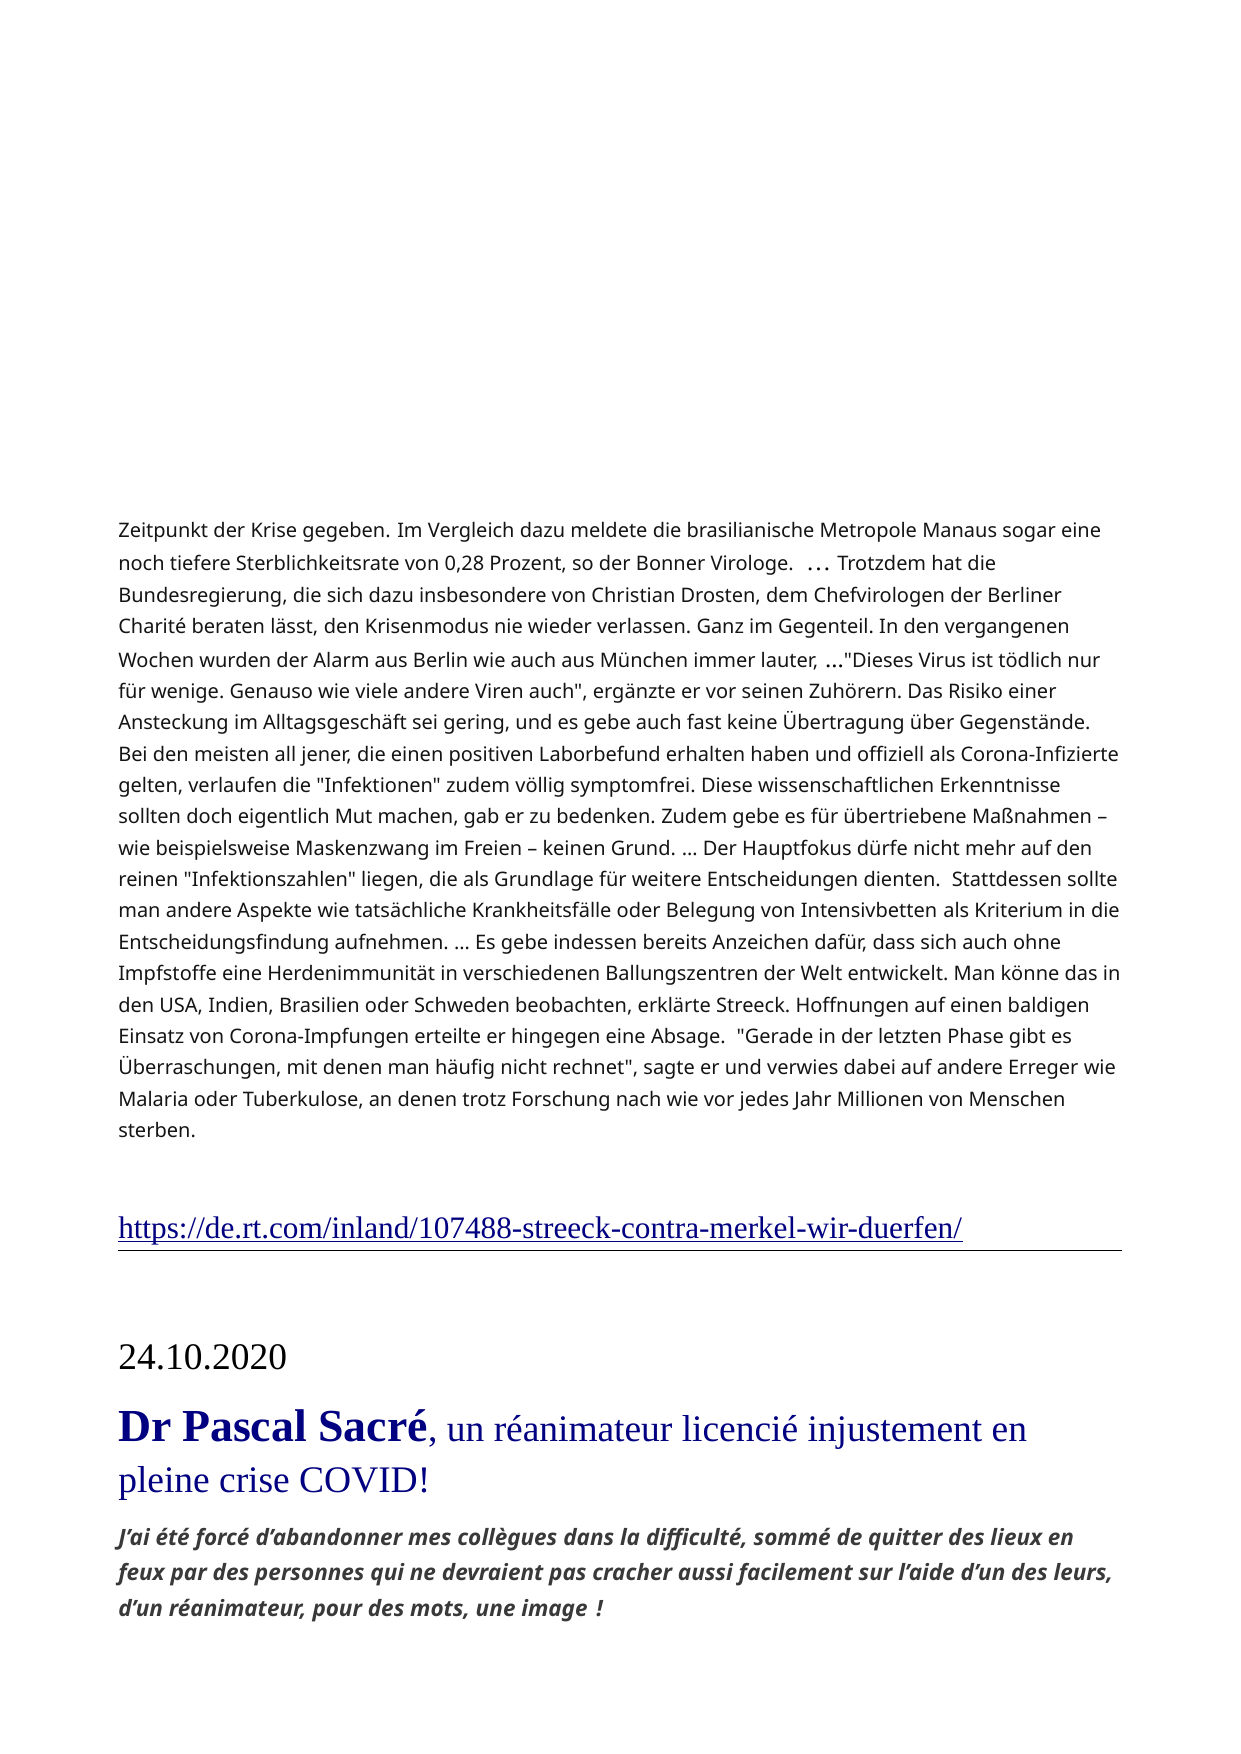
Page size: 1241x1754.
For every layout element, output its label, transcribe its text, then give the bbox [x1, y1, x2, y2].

text 24.10.2020 [118, 1334, 1122, 1377]
text Zeitpunkt der Krise gegeben. Im Vergleich dazu meldete die brasilianische Metropole Manaus sogar eine noch tiefere Sterblichkeitsrate von 0,28 Prozent, so der Bonner Virologe. … Trotzdem hat die Bundesregierung, die sich dazu insbesondere von Christian Drosten, dem Chefvirologen der Berliner Charité beraten lässt, den Krisenmodus nie wieder verlassen. Ganz im Gegenteil. In den vergangenen Wochen wurden der Alarm aus Berlin wie auch aus München immer lauter, ..."Dieses Virus ist tödlich nur für wenige. Genauso wie viele andere Viren auch", ergänzte er vor seinen Zuhörern. Das Risiko einer Ansteckung im Alltagsgeschäft sei gering, und es gebe auch fast keine Übertragung über Gegenstände. Bei den meisten all jener, die einen positiven Laborbefund erhalten haben und offiziell als Corona-Infizierte gelten, verlaufen die "Infektionen" zudem völlig symptomfrei. Diese wissenschaftlichen Erkenntnisse sollten doch eigentlich Mut machen, gab er zu bedenken. Zudem gebe es für übertriebene Maßnahmen – wie beispielsweise Maskenzwang im Freien – keinen Grund. … Der Hauptfokus dürfe nicht mehr auf den reinen "Infektionszahlen" liegen, die als Grundlage für weitere Entscheidungen dienten. Stattdessen sollte man andere Aspekte wie tatsächliche Krankheitsfälle oder Belegung von Intensivbetten als Kriterium in die Entscheidungsfindung aufnehmen. … Es gebe indessen bereits Anzeichen dafür, dass sich auch ohne Impfstoffe eine Herdenimmunität in verschiedenen Ballungszentren der Welt entwickelt. Man könne das in den USA, Indien, Brasilien oder Schweden beobachten, erklärte Streeck. Hoffnungen auf einen baldigen Einsatz von Corona-Impfungen erteilte er hingegen eine Absage. "Gerade in der letzten Phase gibt es Überraschungen, mit denen man häufig nicht rechnet", sagte er und verwies dabei auf andere Erreger wie Malaria oder Tuberkulose, an denen trotz Forschung nach wie vor jedes Jahr Millionen von Menschen sterben. [118, 514, 1122, 1143]
text Dr Pascal Sacré, un réanimateur licencié injustement en pleine crise COVID! [118, 1398, 1122, 1501]
text https://de.rt.com/inland/107488-streeck-contra-merkel-wir-duerfen/ [118, 1209, 1122, 1250]
text J’ai été forcé d’abandonner mes collègues dans la difficulté, sommé de quitter des lieux en feux par des personnes qui ne devraient pas cracher aussi facilement sur l’aide d’un des leurs, d’un réanimateur, pour des mots, une image ! [118, 1522, 1122, 1623]
